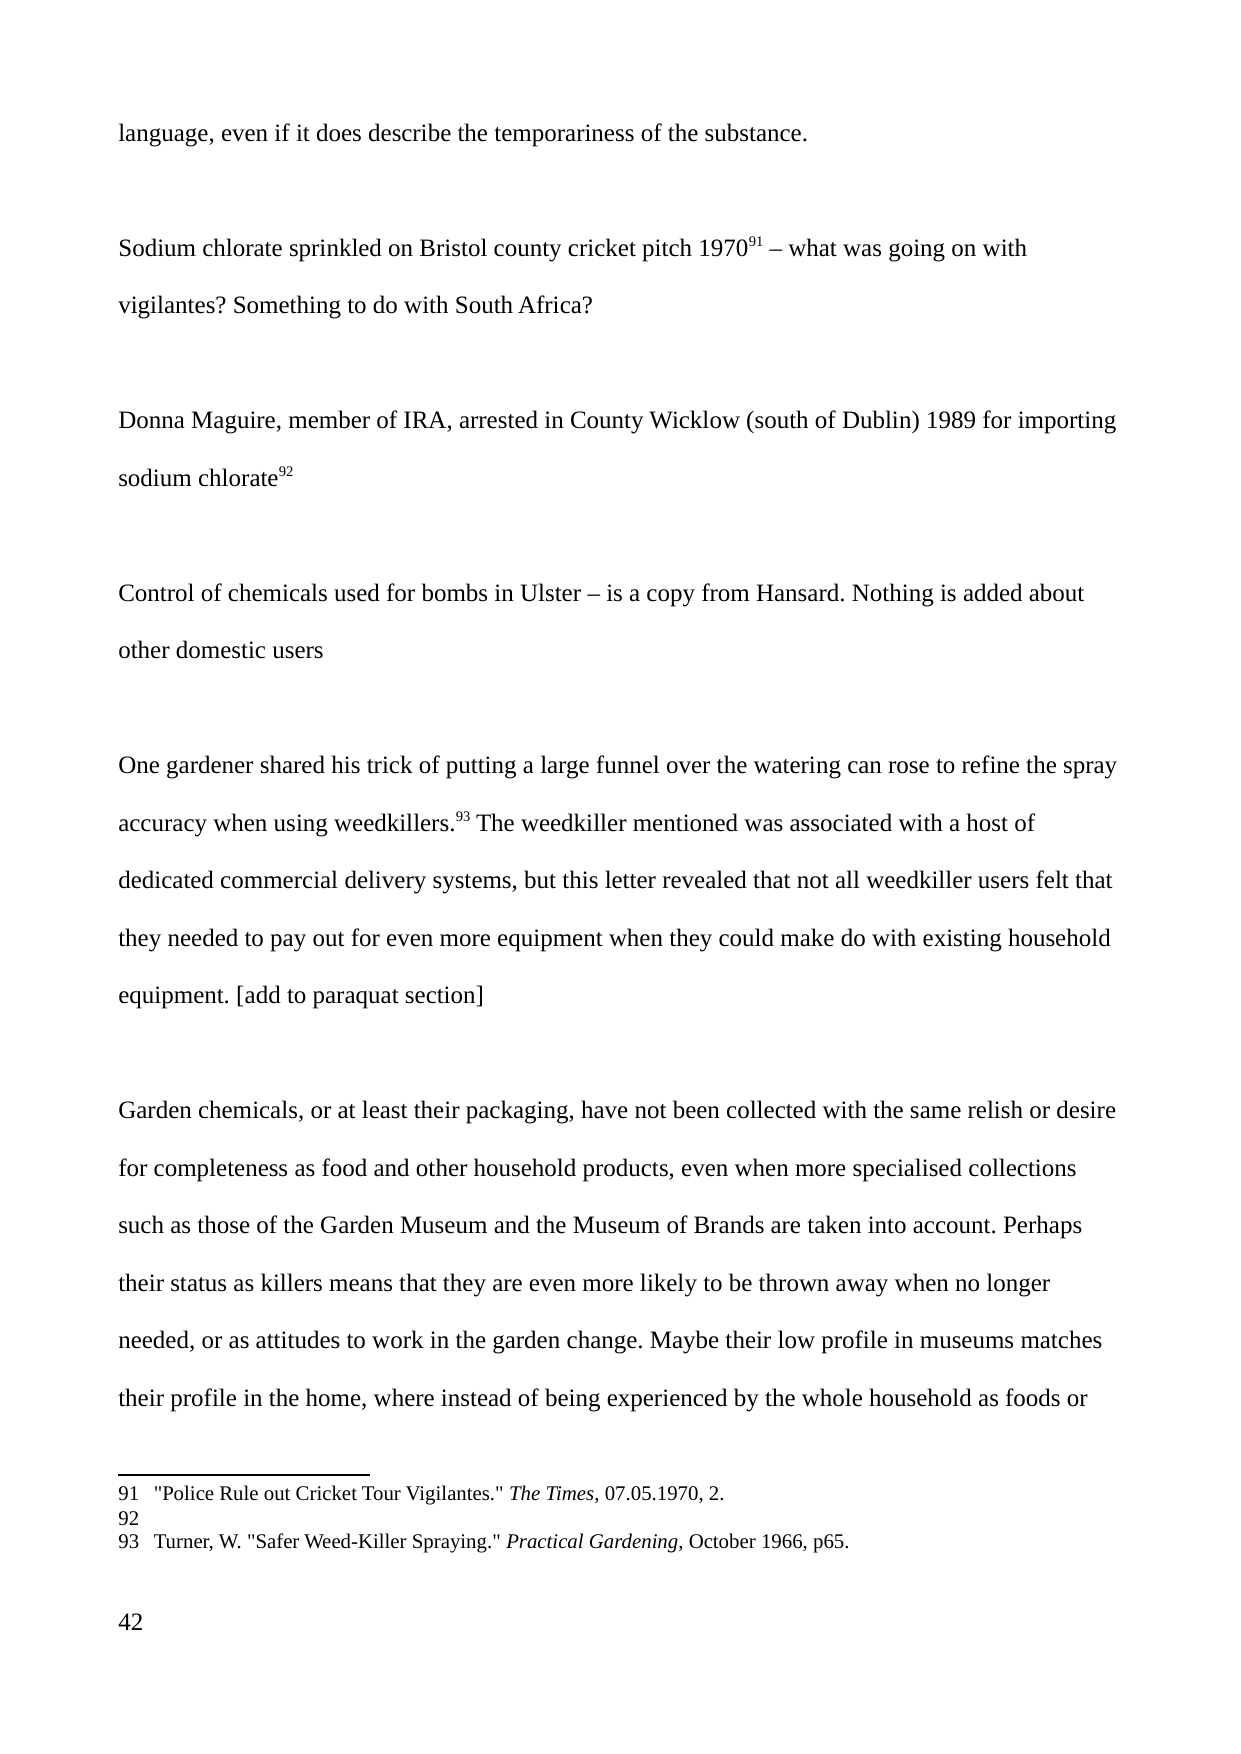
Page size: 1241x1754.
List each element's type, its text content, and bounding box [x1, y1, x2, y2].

text Control of chemicals used for bombs in Ulster – is a copy from Hansard. Nothing is added about other domestic users [118, 578, 1122, 664]
text One gardener shared his trick of putting a large funnel over the watering can rose to refine the spray accuracy when using weedkillers. The weedkiller mentioned was associated with a host of dedicated commercial delivery systems, but this letter revealed that not all weedkiller users felt that they needed to pay out for even more equipment when they could make do with existing household equipment. [add to paraquat section] [118, 751, 1122, 1009]
text language, even if it does describe the temporariness of the substance. [118, 118, 1122, 147]
text Donna Maguire, member of IRA, arrested in County Wicklow (south of Dublin) 1989 for importing sodium chlorate [118, 406, 1122, 492]
text Turner, W. "Safer Weed-Killer Spraying." Practical Gardening, October 1966, p65. [118, 1529, 1122, 1553]
text Sodium chlorate sprinkled on Bristol county cricket pitch 1970 – what was going on with vigilantes? Something to do with South Africa? [118, 233, 1122, 319]
text Garden chemicals, or at least their packaging, have not been collected with the same relish or desire for completeness as food and other household products, even when more specialised collections such as those of the Garden Museum and the Museum of Brands are taken into account. Perhaps their status as killers means that they are even more likely to be thrown away when no longer needed, or as attitudes to work in the garden change. Maybe their low profile in museums matches their profile in the home, where instead of being experienced by the whole household as foods or [118, 1096, 1122, 1412]
text "Police Rule out Cricket Tour Vigilantes." The Times, 07.05.1970, 2. [118, 1481, 1122, 1505]
